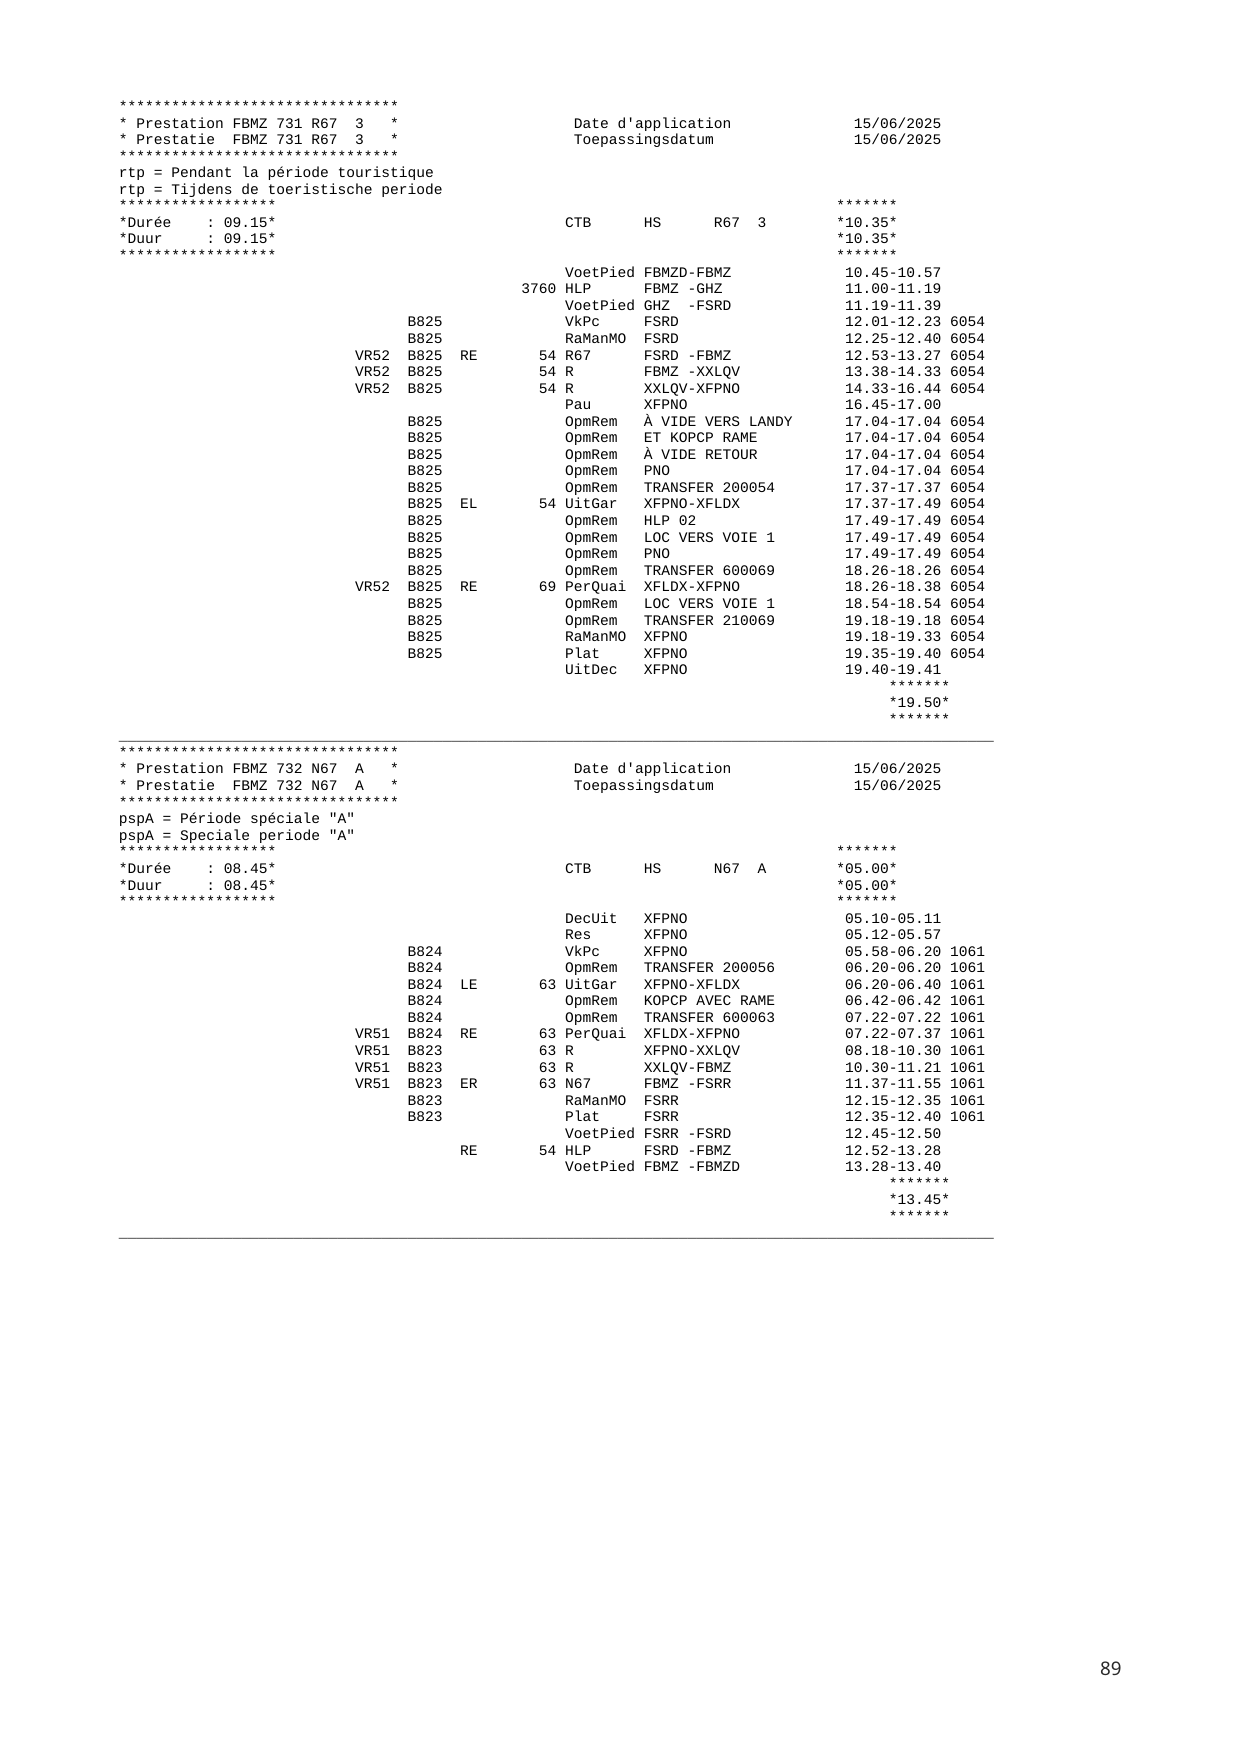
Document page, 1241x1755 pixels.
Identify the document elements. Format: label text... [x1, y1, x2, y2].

text ******************************** * Prestation FBMZ 731 R67 3 * Date d'application 15/06/2025 * Prestatie FBMZ 731 R67 3 * Toepassingsdatum 15/06/2025 ******************************** rtp = Pendant la période touristique rtp = Tijdens de toeristische periode ****************** ******* *Durée : 09.15* CTB HS R67 3 *10.35* *Duur : 09.15* *10.35* ****************** ******* VoetPied FBMZD-FBMZ 10.45-10.57 3760 HLP FBMZ -GHZ 11.00-11.19 VoetPied GHZ -FSRD 11.19-11.39 B825 VkPc FSRD 12.01-12.23 6054 B825 RaManMO FSRD 12.25-12.40 6054 VR52 B825 RE 54 R67 FSRD -FBMZ 12.53-13.27 6054 VR52 B825 54 R FBMZ -XXLQV 13.38-14.33 6054 VR52 B825 54 R XXLQV-XFPNO 14.33-16.44 6054 Pau XFPNO 16.45-17.00 B825 OpmRem À VIDE VERS LANDY 17.04-17.04 6054 B825 OpmRem ET KOPCP RAME 17.04-17.04 6054 B825 OpmRem À VIDE RETOUR 17.04-17.04 6054 B825 OpmRem PNO 17.04-17.04 6054 B825 OpmRem TRANSFER 200054 17.37-17.37 6054 B825 EL 54 UitGar XFPNO-XFLDX 17.37-17.49 6054 B825 OpmRem HLP 02 17.49-17.49 6054 B825 OpmRem LOC VERS VOIE 1 17.49-17.49 6054 B825 OpmRem PNO 17.49-17.49 6054 B825 OpmRem TRANSFER 600069 18.26-18.26 6054 VR52 B825 RE 69 PerQuai XFLDX-XFPNO 18.26-18.38 6054 B825 OpmRem LOC VERS VOIE 1 18.54-18.54 6054 B825 OpmRem TRANSFER 210069 19.18-19.18 6054 B825 RaManMO XFPNO 19.18-19.33 6054 B825 Plat XFPNO 19.35-19.40 6054 UitDec XFPNO 19.40-19.41 ******* *19.50* ******* ____________________________________________________________________________________________________ [119, 99, 1122, 745]
text ******************************** * Prestation FBMZ 732 N67 A * Date d'application 15/06/2025 * Prestatie FBMZ 732 N67 A * Toepassingsdatum 15/06/2025 ******************************** pspA = Période spéciale "A" pspA = Speciale periode "A" ****************** ******* *Durée : 08.45* CTB HS N67 A *05.00* *Duur : 08.45* *05.00* ****************** ******* DecUit XFPNO 05.10-05.11 Res XFPNO 05.12-05.57 B824 VkPc XFPNO 05.58-06.20 1061 B824 OpmRem TRANSFER 200056 06.20-06.20 1061 B824 LE 63 UitGar XFPNO-XFLDX 06.20-06.40 1061 B824 OpmRem KOPCP AVEC RAME 06.42-06.42 1061 B824 OpmRem TRANSFER 600063 07.22-07.22 1061 VR51 B824 RE 63 PerQuai XFLDX-XFPNO 07.22-07.37 1061 VR51 B823 63 R XFPNO-XXLQV 08.18-10.30 1061 VR51 B823 63 R XXLQV-FBMZ 10.30-11.21 1061 VR51 B823 ER 63 N67 FBMZ -FSRR 11.37-11.55 1061 B823 RaManMO FSRR 12.15-12.35 1061 B823 Plat FSRR 12.35-12.40 1061 VoetPied FSRR -FSRD 12.45-12.50 RE 54 HLP FSRD -FBMZ 12.52-13.28 VoetPied FBMZ -FBMZD 13.28-13.40 ******* *13.45* ******* ____________________________________________________________________________________________________ [119, 745, 1122, 1242]
